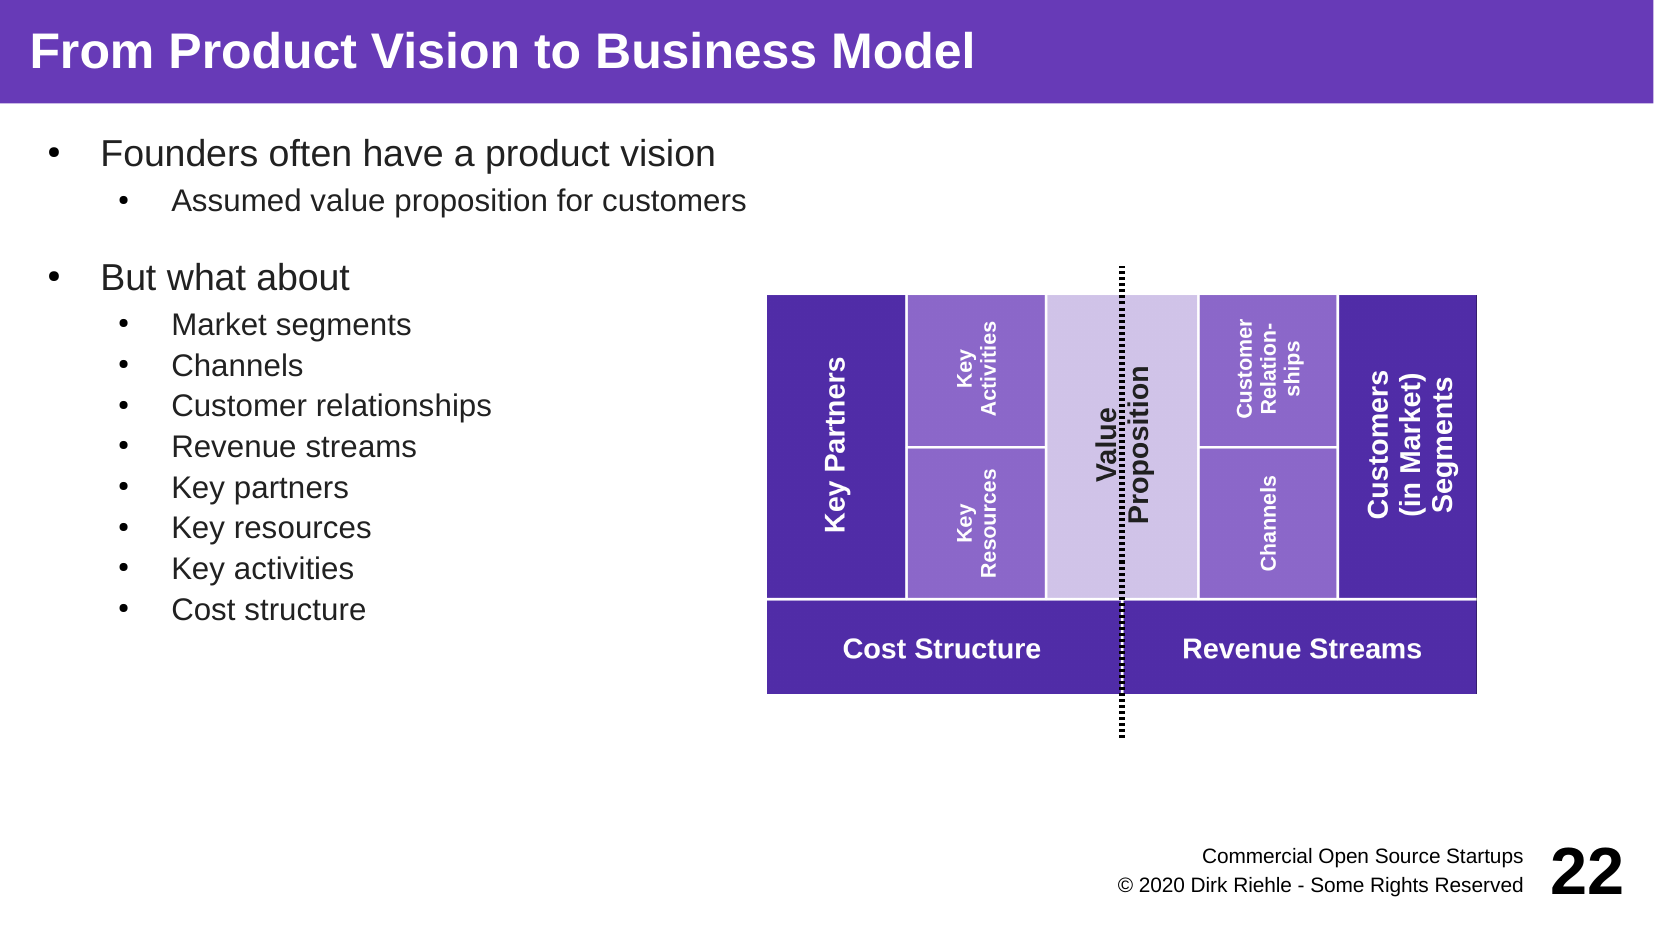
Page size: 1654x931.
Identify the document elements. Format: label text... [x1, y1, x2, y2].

picture [767, 295, 1477, 694]
title From Product Vision to Business Model [0, 0, 1654, 104]
list Founders often have a product vision Assumed value proposition for customers But what about Market segments Channels Customer relationships Revenue streams Key partners Key resources Key activities Cost structure [29, 132, 1625, 813]
